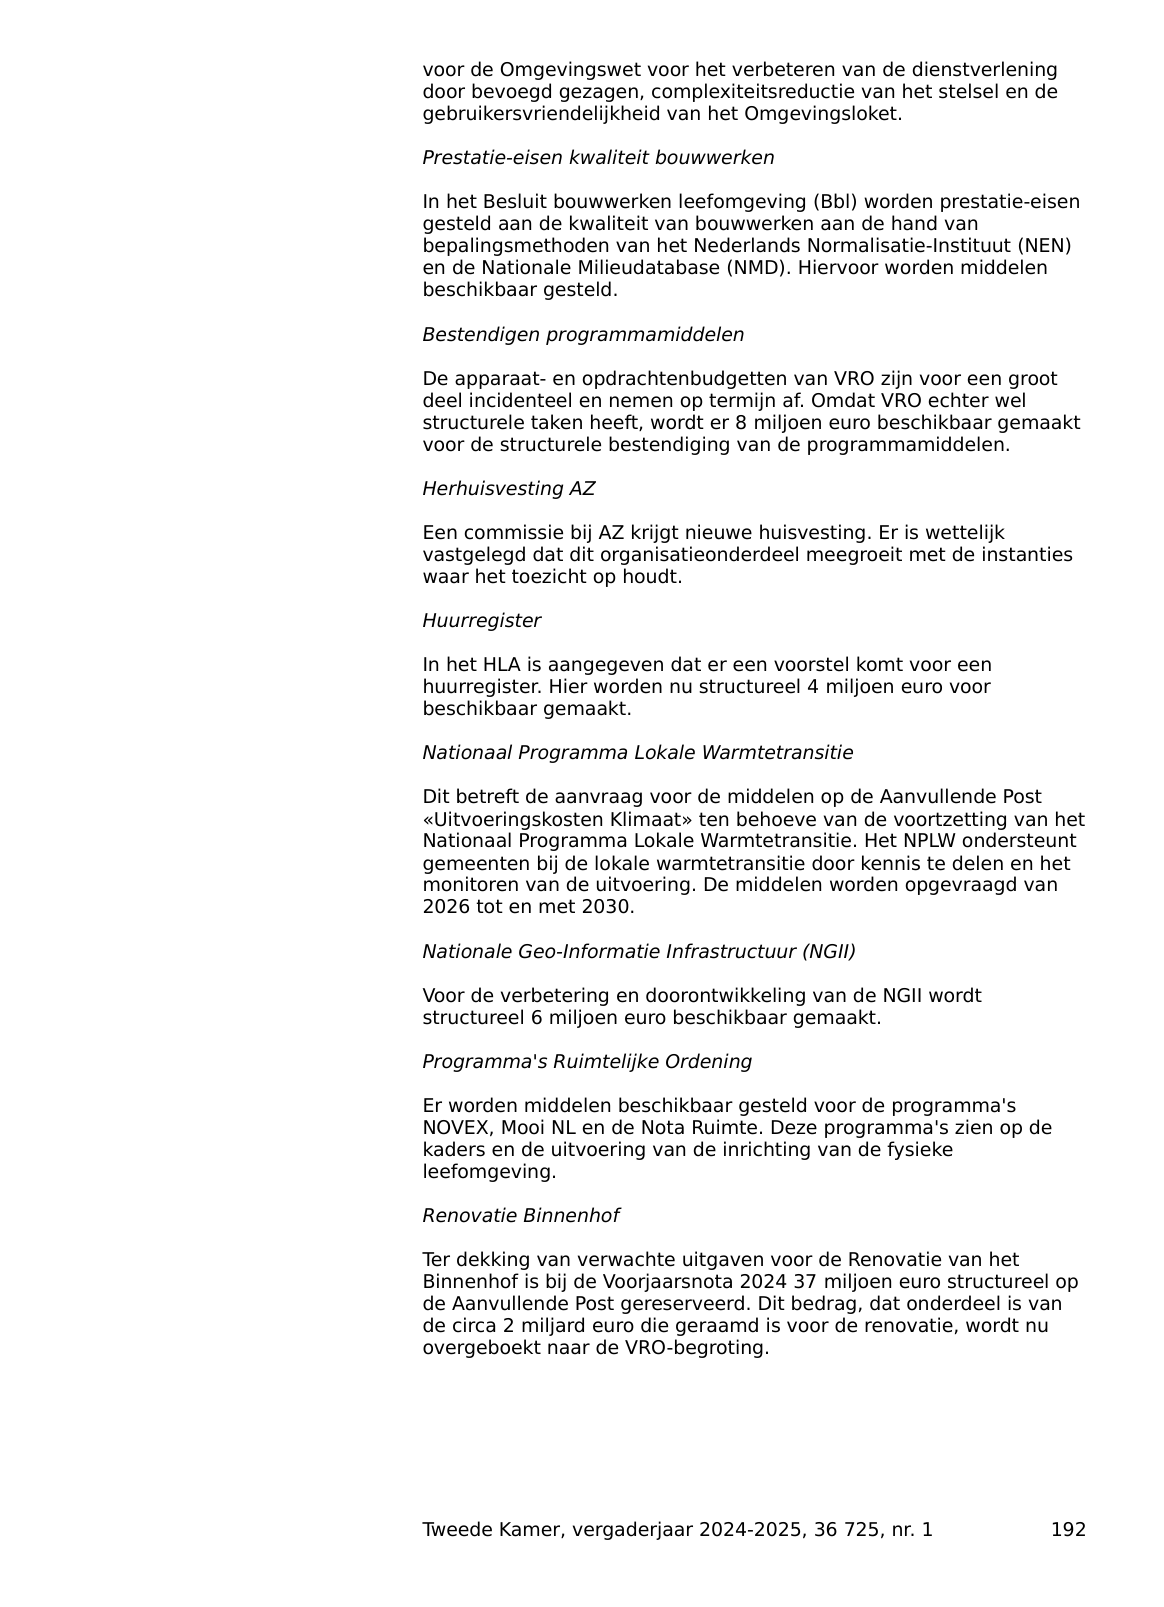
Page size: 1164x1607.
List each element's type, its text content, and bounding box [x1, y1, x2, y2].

text Voor de verbetering en doorontwikkeling van de NGII wordt structureel 6 miljoen euro beschikbaar gemaakt. [422, 985, 1087, 1029]
text voor de Omgevingswet voor het verbeteren van de dienstverlening door bevoegd gezagen, complexiteitsreductie van het stelsel en de gebruikersvriendelijkheid van het Omgevingsloket. [422, 59, 1087, 125]
subtitle Huurregister [422, 610, 1087, 632]
subtitle Bestendigen programmamiddelen [422, 323, 1087, 345]
subtitle Renovatie Binnenhof [422, 1205, 1087, 1227]
subtitle Prestatie-eisen kwaliteit bouwwerken [422, 147, 1087, 169]
subtitle Herhuisvesting AZ [422, 478, 1087, 500]
subtitle Programma's Ruimtelijke Ordening [422, 1051, 1087, 1073]
text Dit betreft de aanvraag voor de middelen op de Aanvullende Post «Uitvoeringskosten Klimaat» ten behoeve van de voortzetting van het Nationaal Programma Lokale Warmtetransitie. Het NPLW ondersteunt gemeenten bĳ de lokale warmtetransitie door kennis te delen en het monitoren van de uitvoering. De middelen worden opgevraagd van 2026 tot en met 2030. [422, 786, 1087, 918]
text In het Besluit bouwwerken leefomgeving (Bbl) worden prestatie-eisen gesteld aan de kwaliteit van bouwwerken aan de hand van bepalingsmethoden van het Nederlands Normalisatie-Instituut (NEN) en de Nationale Milieudatabase (NMD). Hiervoor worden middelen beschikbaar gesteld. [422, 191, 1087, 301]
text Ter dekking van verwachte uitgaven voor de Renovatie van het Binnenhof is bĳ de Voorjaarsnota 2024 37 miljoen euro structureel op de Aanvullende Post gereserveerd. Dit bedrag, dat onderdeel is van de circa 2 miljard euro die geraamd is voor de renovatie, wordt nu overgeboekt naar de VRO-begroting. [422, 1249, 1087, 1359]
subtitle Nationale Geo-Informatie Infrastructuur (NGII) [422, 941, 1087, 962]
text Een commissie bij AZ krijgt nieuwe huisvesting. Er is wettelĳk vastgelegd dat dit organisatieonderdeel meegroeit met de instanties waar het toezicht op houdt. [422, 522, 1087, 588]
text In het HLA is aangegeven dat er een voorstel komt voor een huurregister. Hier worden nu structureel 4 miljoen euro voor beschikbaar gemaakt. [422, 654, 1087, 720]
text Er worden middelen beschikbaar gesteld voor de programma's NOVEX, Mooi NL en de Nota Ruimte. Deze programma's zien op de kaders en de uitvoering van de inrichting van de fysieke leefomgeving. [422, 1095, 1087, 1183]
subtitle Nationaal Programma Lokale Warmtetransitie [422, 742, 1087, 764]
text De apparaat- en opdrachtenbudgetten van VRO zĳn voor een groot deel incidenteel en nemen op termĳn af. Omdat VRO echter wel structurele taken heeft, wordt er 8 miljoen euro beschikbaar gemaakt voor de structurele bestendiging van de programmamiddelen. [422, 368, 1087, 456]
